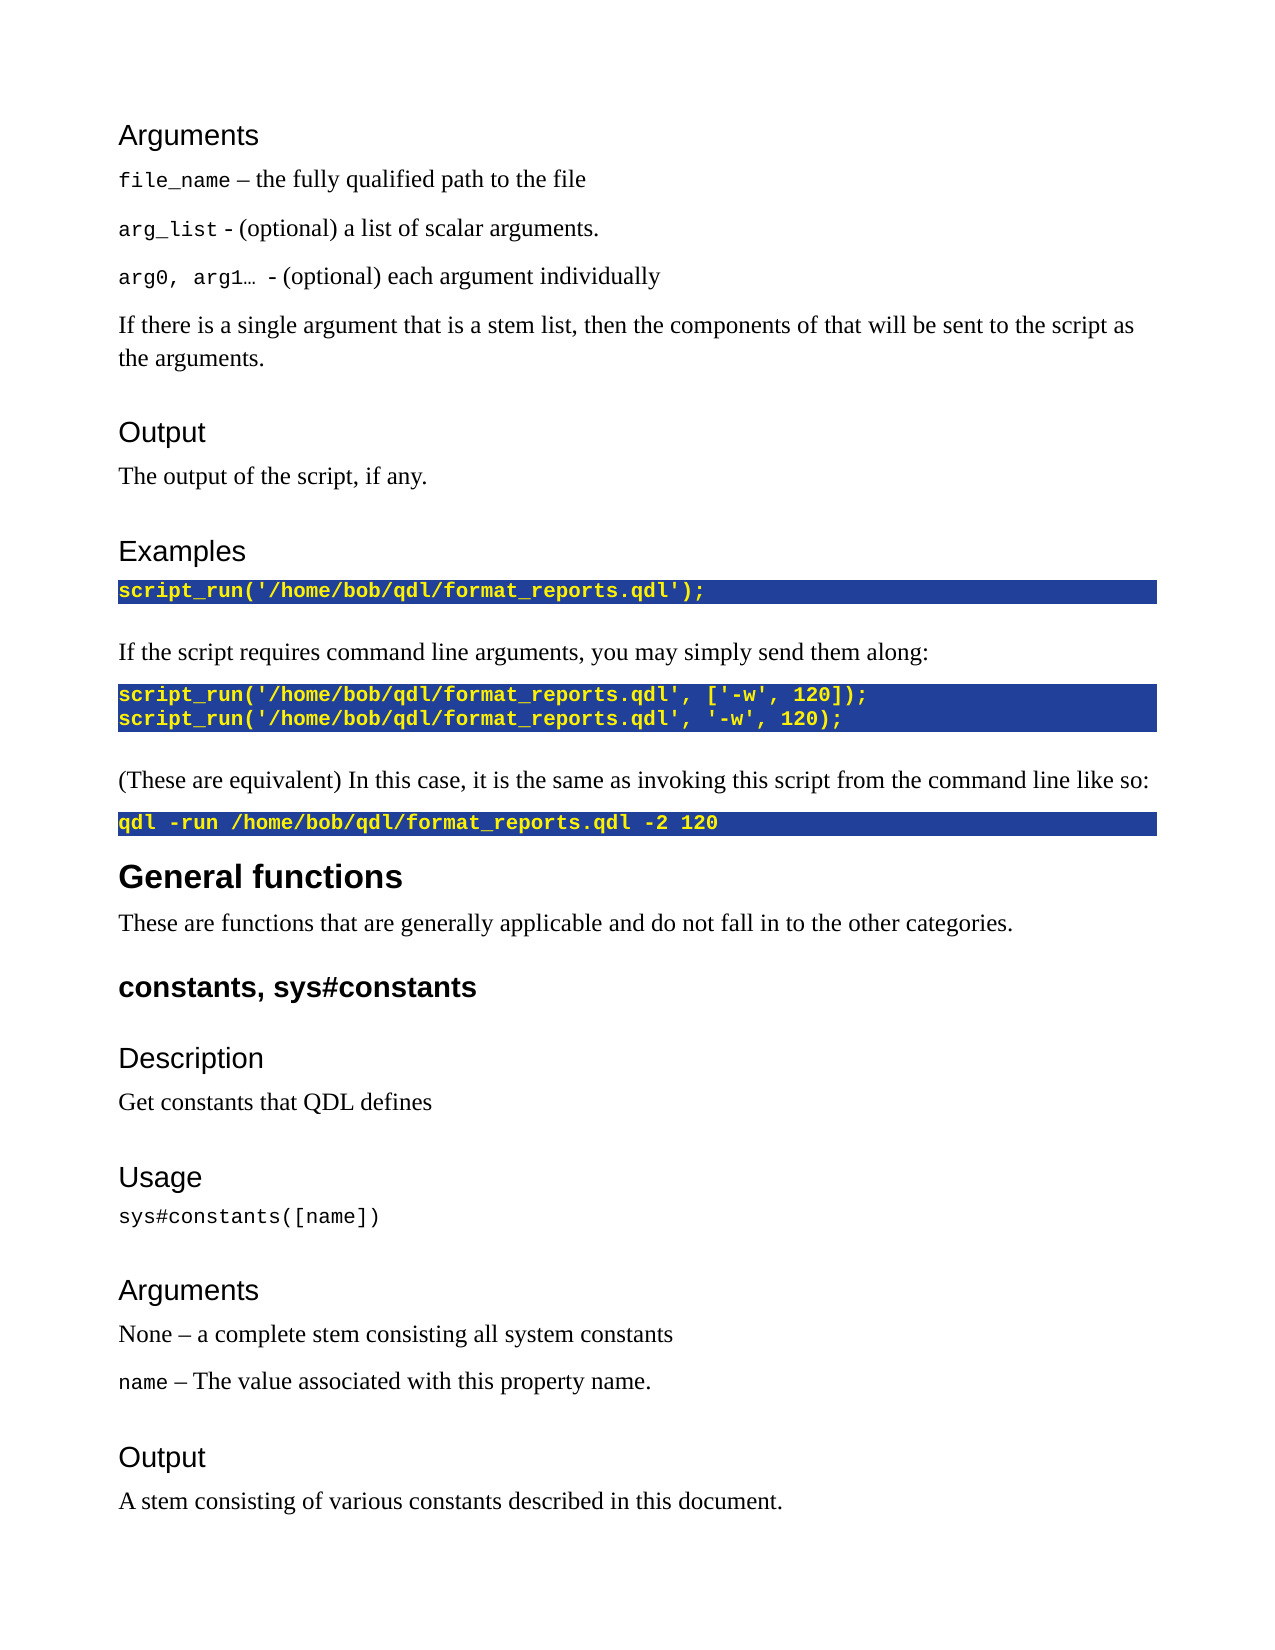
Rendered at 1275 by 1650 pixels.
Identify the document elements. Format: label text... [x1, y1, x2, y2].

subtitle Output [118, 415, 1157, 449]
text If the script requires command line arguments, you may simply send them along: [118, 604, 1157, 666]
text These are functions that are generally applicable and do not fall in to the other categories. [118, 908, 1157, 937]
subtitle Description [118, 1041, 1157, 1075]
subtitle Arguments [118, 1273, 1157, 1306]
text file_name – the fully qualified path to the file [118, 164, 1157, 194]
subtitle General functions [118, 857, 1157, 895]
text A stem consisting of various constants described in this document. [118, 1486, 1157, 1515]
subtitle Arguments [118, 118, 1157, 152]
text Get constants that QDL defines [118, 1087, 1157, 1116]
text arg0, arg1… - (optional) each argument individually [118, 261, 1157, 291]
text script_run('/home/bob/qdl/format_reports.qdl', '-w', 120); [118, 708, 1157, 732]
text If there is a single argument that is a stem list, then the components of that will be sent to the script as the arguments. [118, 310, 1157, 372]
subtitle constants, sys#constants [118, 970, 1157, 1004]
text script_run('/home/bob/qdl/format_reports.qdl', ['-w', 120]); [118, 684, 1157, 708]
subtitle Usage [118, 1160, 1157, 1193]
subtitle Output [118, 1440, 1157, 1473]
text The output of the script, if any. [118, 461, 1157, 490]
text script_run('/home/bob/qdl/format_reports.qdl'); [118, 580, 1157, 604]
subtitle Examples [118, 534, 1157, 568]
text sys#constants([name]) [118, 1206, 1157, 1230]
text arg_list - (optional) a list of scalar arguments. [118, 213, 1157, 242]
text qdl -run /home/bob/qdl/format_reports.qdl -2 120 [118, 812, 1157, 836]
text name – The value associated with this property name. [118, 1366, 1157, 1396]
text (These are equivalent) In this case, it is the same as invoking this script from the command line like so: [118, 732, 1157, 793]
text None – a complete stem consisting all system constants [118, 1319, 1157, 1348]
